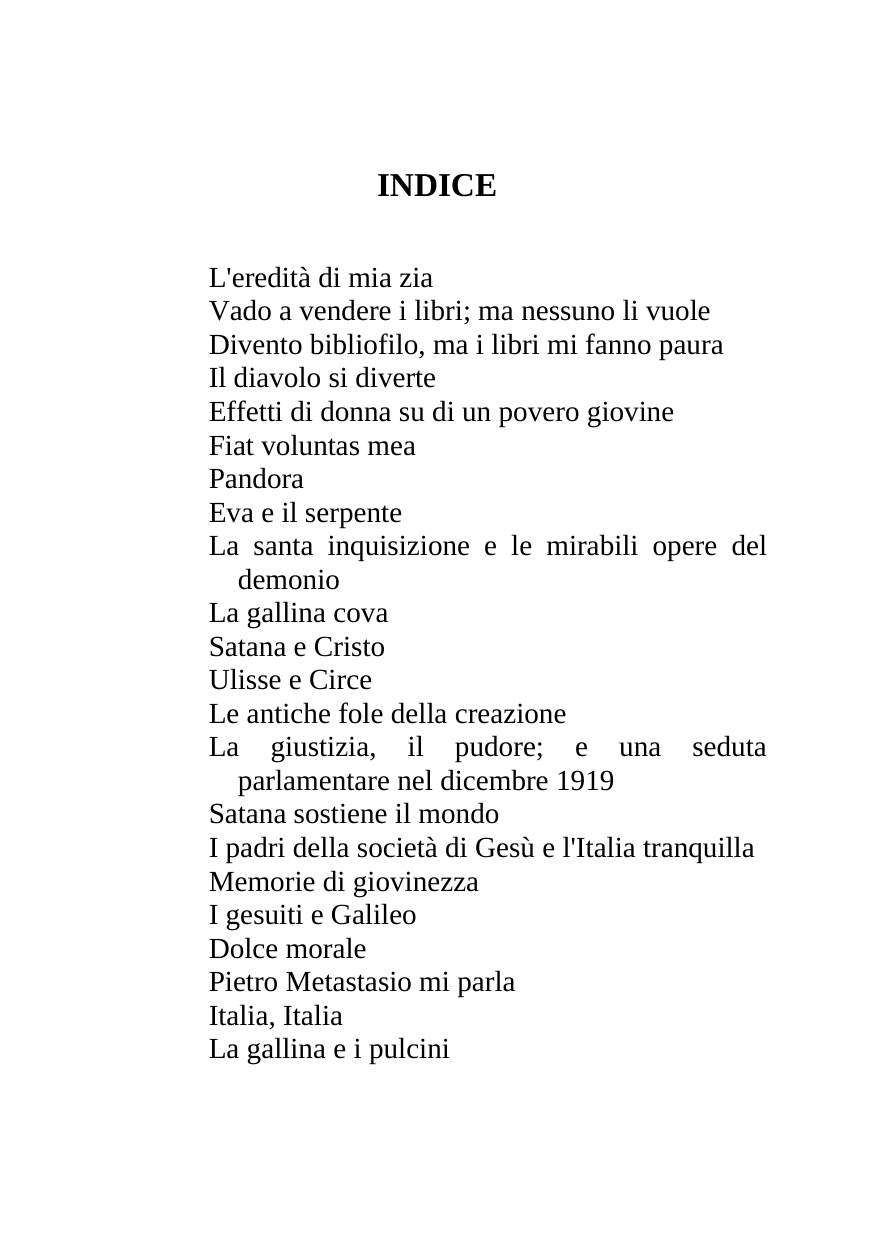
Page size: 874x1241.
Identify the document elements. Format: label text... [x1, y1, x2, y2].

text Divento bibliofilo, ma i libri mi fanno paura [208, 327, 768, 361]
text Eva e il serpente [208, 495, 768, 528]
text L'eredità di mia zia [208, 260, 768, 293]
text Memorie di giovinezza [208, 864, 768, 897]
text Italia, Italia [208, 998, 768, 1031]
text La giustizia, il pudore; e una seduta parlamentare nel dicembre 1919 [208, 729, 768, 797]
text Le antiche fole della creazione [208, 696, 768, 729]
text Pietro Metastasio mi parla [208, 964, 768, 998]
text La gallina e i pulcini [208, 1031, 768, 1065]
text Effetti di donna su di un povero giovine [208, 394, 768, 428]
text Il diavolo si diverte [208, 361, 768, 394]
text Pandora [208, 461, 768, 495]
text Satana e Cristo [208, 629, 768, 662]
text La santa inquisizione e le mirabili opere del demonio [208, 528, 768, 595]
text Dolce morale [208, 931, 768, 964]
text I padri della società di Gesù e l'Italia tranquilla [208, 830, 768, 864]
text Fiat voluntas mea [208, 428, 768, 461]
subtitle INDICE [106, 165, 768, 203]
text La gallina cova [208, 595, 768, 629]
text I gesuiti e Galileo [208, 897, 768, 931]
text Satana sostiene il mondo [208, 797, 768, 830]
text Ulisse e Circe [208, 662, 768, 696]
text Vado a vendere i libri; ma nessuno li vuole [208, 293, 768, 327]
